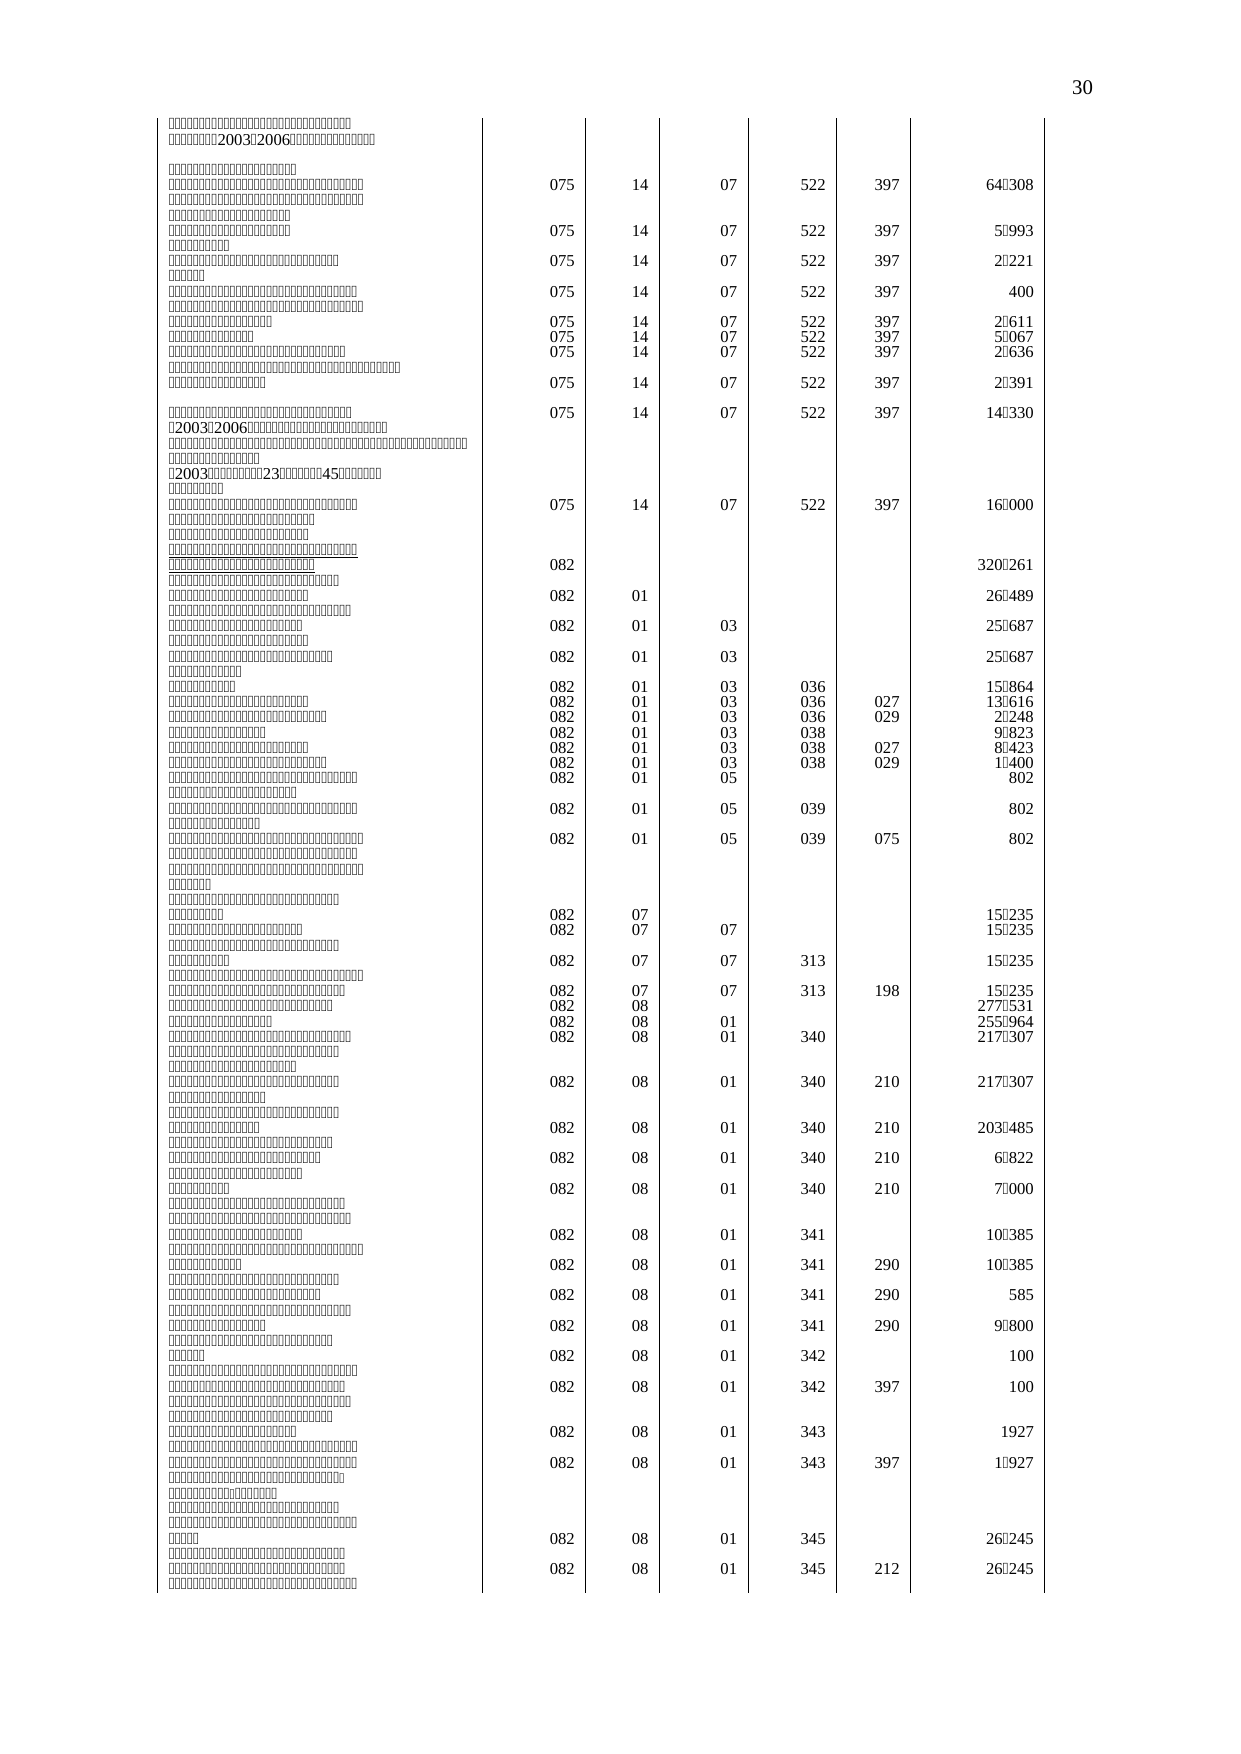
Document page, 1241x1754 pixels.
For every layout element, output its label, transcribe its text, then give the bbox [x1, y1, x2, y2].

table_cell    [158, 240, 482, 285]
table_cell  [660, 803, 748, 833]
table_cell  [483, 1244, 585, 1274]
table_cell  [483, 726, 585, 742]
table_cell  [660, 681, 748, 696]
table_cell  [586, 605, 659, 635]
table_cell  [586, 240, 659, 285]
table_cell  [660, 1015, 748, 1031]
table_cell  [837, 696, 910, 711]
table_cell  [749, 346, 836, 377]
table_cell [660, 574, 748, 605]
table_cell   [158, 1335, 482, 1365]
table_cell  [483, 407, 585, 498]
table_cell  [837, 1274, 910, 1304]
table_cell  [483, 635, 585, 681]
table_cell  [483, 498, 585, 544]
table_cell    [158, 1548, 482, 1593]
table_cell  [749, 1274, 836, 1304]
table_cell  [749, 1031, 836, 1076]
table_cell [837, 1031, 910, 1076]
table_cell [660, 1000, 748, 1015]
table_cell  [483, 179, 585, 224]
table_cell  [158, 1015, 482, 1031]
table_cell  [749, 1107, 836, 1137]
table_cell  [158, 1000, 482, 1015]
table_cell  [158, 696, 482, 711]
table_cell  [837, 1304, 910, 1335]
table_cell  [749, 1137, 836, 1167]
table_cell     [158, 833, 482, 894]
table_cell  [911, 1198, 1044, 1243]
table_cell  [586, 742, 659, 757]
table_cell   [158, 605, 482, 635]
table_cell  [660, 1107, 748, 1137]
table_cell  [749, 331, 836, 346]
table_cell  [660, 1335, 748, 1365]
table_cell [749, 924, 836, 939]
table_cell  [660, 1304, 748, 1335]
table_cell  [911, 1365, 1044, 1411]
table_cell    [158, 1198, 482, 1243]
table_cell  [911, 346, 1044, 377]
table_cell  [660, 377, 748, 407]
table_cell  [483, 225, 585, 240]
table_cell   [158, 1168, 482, 1198]
table_cell  [749, 1411, 836, 1441]
table_cell  [837, 757, 910, 772]
table_cell   [158, 1244, 482, 1274]
table_cell [660, 544, 748, 574]
table_cell  [911, 1168, 1044, 1198]
table_cell  [158, 225, 482, 240]
table_cell  [586, 726, 659, 742]
table_cell  [911, 742, 1044, 757]
table_cell [483, 118, 585, 179]
table_cell  [837, 225, 910, 240]
table_cell  [158, 711, 482, 726]
table_cell  [911, 574, 1044, 605]
table_cell  [158, 726, 482, 742]
table_cell  [483, 1015, 585, 1031]
table_cell  [749, 757, 836, 772]
table_cell   [158, 1137, 482, 1167]
table_cell [749, 1000, 836, 1015]
table_cell  [586, 1365, 659, 1411]
table_cell  [911, 1031, 1044, 1076]
table_cell  [911, 1015, 1044, 1031]
table_cell [837, 605, 910, 635]
table_cell [837, 939, 910, 970]
table_cell  [483, 346, 585, 377]
table_cell  [660, 1274, 748, 1304]
table_cell  [586, 1502, 659, 1548]
table_cell  [586, 681, 659, 696]
table_cell    [158, 179, 482, 224]
table_cell [749, 1015, 836, 1031]
table_cell  [837, 1365, 910, 1411]
table_cell [837, 1502, 910, 1548]
table_cell  [837, 711, 910, 726]
table_cell  [586, 635, 659, 681]
table_cell  [158, 316, 482, 331]
table_cell  [837, 1107, 910, 1137]
table_cell  [660, 498, 748, 544]
table_cell  [660, 331, 748, 346]
table_cell [837, 726, 910, 742]
table_cell  [660, 757, 748, 772]
table_cell   [158, 772, 482, 802]
table_cell  [586, 1198, 659, 1243]
table_cell   [158, 803, 482, 833]
table_cell  [483, 939, 585, 970]
table_cell  [749, 711, 836, 726]
table_cell  [660, 225, 748, 240]
table_cell  [483, 1000, 585, 1015]
table_cell  [483, 1365, 585, 1411]
table_cell  [749, 939, 836, 970]
table_cell   [158, 1076, 482, 1107]
table_cell  [660, 1137, 748, 1167]
table_cell  [660, 407, 748, 498]
table_cell  [911, 331, 1044, 346]
table_cell  [749, 377, 836, 407]
table_cell  [911, 1000, 1044, 1015]
table_cell  [660, 726, 748, 742]
table_cell  [483, 1076, 585, 1107]
table_cell  [586, 179, 659, 224]
table_cell  [483, 924, 585, 939]
table_cell  [586, 1076, 659, 1107]
table_cell  [483, 757, 585, 772]
table_cell  [749, 240, 836, 285]
table_cell      [158, 407, 482, 498]
table_cell   [158, 285, 482, 316]
table_cell  [911, 726, 1044, 742]
table_cell  [483, 711, 585, 726]
table_cell  [586, 1168, 659, 1198]
table_cell [837, 1015, 910, 1031]
table_cell  [660, 316, 748, 331]
table_cell  [749, 498, 836, 544]
table_cell  [660, 1411, 748, 1441]
table_cell  [911, 772, 1044, 802]
table_cell  [749, 1198, 836, 1243]
table_cell  [483, 772, 585, 802]
table_cell  [911, 1274, 1044, 1304]
table_cell  [911, 711, 1044, 726]
table_cell [749, 605, 836, 635]
table_cell  [660, 240, 748, 285]
table_cell  [483, 1335, 585, 1365]
table_cell  [586, 772, 659, 802]
table_cell [837, 1198, 910, 1243]
table_cell  [749, 1441, 836, 1502]
table_cell  [483, 240, 585, 285]
table_cell  [660, 605, 748, 635]
table_cell  [749, 1304, 836, 1335]
table_cell [837, 1000, 910, 1015]
table_cell  [749, 316, 836, 331]
table_cell  [911, 681, 1044, 696]
table_cell  [837, 742, 910, 757]
table_cell  [837, 331, 910, 346]
table_cell  [483, 377, 585, 407]
table_cell  [483, 803, 585, 833]
table_cell  [158, 377, 482, 407]
table_cell  [749, 681, 836, 696]
table_cell  [586, 711, 659, 726]
table_cell   [158, 1274, 482, 1304]
table_cell  [660, 1031, 748, 1076]
table_cell  [749, 1168, 836, 1198]
table_cell  [837, 1137, 910, 1167]
table_cell   [158, 970, 482, 1000]
table_cell  [911, 1548, 1044, 1593]
table_cell  [586, 757, 659, 772]
table_cell [837, 635, 910, 681]
table_cell  [911, 894, 1044, 924]
table_cell  [911, 1411, 1044, 1441]
table_cell  [911, 407, 1044, 498]
table_cell  [660, 285, 748, 316]
table_cell  [586, 377, 659, 407]
table_cell [911, 118, 1044, 179]
table_cell  [586, 1548, 659, 1593]
table_cell  [911, 240, 1044, 285]
table_cell  [660, 346, 748, 377]
table_cell  [749, 726, 836, 742]
table_cell  [911, 225, 1044, 240]
table_cell  [586, 1441, 659, 1502]
table_cell  [483, 544, 585, 574]
table_cell  [837, 970, 910, 1000]
table_cell  [158, 924, 482, 939]
table_cell  [586, 1015, 659, 1031]
table_cell  [483, 1031, 585, 1076]
table_cell  [586, 316, 659, 331]
table_cell  [586, 939, 659, 970]
table_cell  [749, 1548, 836, 1593]
table_cell  [837, 285, 910, 316]
table_cell   [158, 574, 482, 605]
table_cell [749, 118, 836, 179]
table_cell   [158, 1107, 482, 1137]
table_cell  [660, 179, 748, 224]
table_cell   [158, 939, 482, 970]
table_cell  [749, 970, 836, 1000]
table_cell  [483, 894, 585, 924]
table_cell  [586, 1304, 659, 1335]
table_cell  [586, 924, 659, 939]
table_cell  [911, 1137, 1044, 1167]
table_cell [660, 118, 748, 179]
table_cell  [586, 803, 659, 833]
table_cell  [749, 696, 836, 711]
table_cell  [586, 1137, 659, 1167]
table_cell  [911, 635, 1044, 681]
table_cell  [483, 1441, 585, 1502]
table_cell  [660, 1168, 748, 1198]
table_cell  [660, 1076, 748, 1107]
table_cell  [586, 894, 659, 924]
table_cell  [483, 1411, 585, 1441]
table_cell  [483, 1107, 585, 1137]
table_cell  [586, 1000, 659, 1015]
table_cell  [749, 1365, 836, 1411]
table_cell  [837, 407, 910, 498]
table_cell  [586, 1274, 659, 1304]
table_cell  [749, 742, 836, 757]
table_cell  [911, 1107, 1044, 1137]
table_cell  [586, 574, 659, 605]
table_cell [586, 118, 659, 179]
table_cell [660, 894, 748, 924]
table_cell    [158, 118, 482, 179]
table_cell [837, 924, 910, 939]
table_cell  [660, 711, 748, 726]
table_cell  [911, 377, 1044, 407]
table_cell  [749, 225, 836, 240]
table_cell  [586, 225, 659, 240]
table_cell  [158, 757, 482, 772]
table_cell  [660, 1198, 748, 1243]
table_cell  [483, 970, 585, 1000]
table_cell  [483, 331, 585, 346]
table_cell  [837, 316, 910, 331]
table_cell  [586, 346, 659, 377]
table_cell  [837, 1168, 910, 1198]
table_cell  [911, 1244, 1044, 1274]
table_cell  [483, 1198, 585, 1243]
table_cell  [483, 1137, 585, 1167]
table_cell  [837, 377, 910, 407]
table_cell [749, 772, 836, 802]
table_cell  [158, 331, 482, 346]
table_cell   [158, 346, 482, 377]
table_cell  [158, 742, 482, 757]
table_cell  [911, 1502, 1044, 1548]
table_cell  [660, 970, 748, 1000]
table_cell [837, 544, 910, 574]
table_cell [837, 574, 910, 605]
table_cell  [749, 1502, 836, 1548]
table_cell [749, 574, 836, 605]
table_cell    [158, 1365, 482, 1411]
table_cell  [911, 1335, 1044, 1365]
table_cell  [660, 1365, 748, 1411]
table_cell  [749, 179, 836, 224]
table_cell  [749, 1335, 836, 1365]
table_cell  [158, 681, 482, 696]
table_cell  [837, 1548, 910, 1593]
table_cell  [586, 1031, 659, 1076]
table_cell  [483, 574, 585, 605]
table_cell  [911, 803, 1044, 833]
table_cell  [586, 696, 659, 711]
table_cell  [911, 498, 1044, 544]
table_cell  [483, 1274, 585, 1304]
table_cell  [660, 635, 748, 681]
table_cell  [586, 970, 659, 1000]
table_cell [837, 118, 910, 179]
table_cell  [483, 833, 585, 894]
table_cell  [911, 179, 1044, 224]
table_cell   [158, 544, 482, 574]
table_cell  [749, 285, 836, 316]
table_cell  [660, 1441, 748, 1502]
table_cell  [749, 803, 836, 833]
table_cell  [483, 681, 585, 696]
table_cell [586, 544, 659, 574]
table_cell  [837, 1441, 910, 1502]
table_cell   [158, 894, 482, 924]
table_cell  [911, 1304, 1044, 1335]
table_cell  [483, 285, 585, 316]
table_cell  [660, 742, 748, 757]
table_cell  [911, 939, 1044, 970]
table_cell [749, 635, 836, 681]
table_cell  [483, 605, 585, 635]
table_cell     [158, 1441, 482, 1502]
table_cell  [660, 1548, 748, 1593]
table_cell  [837, 240, 910, 285]
table_cell  [911, 544, 1044, 574]
table_cell  [911, 696, 1044, 711]
table_cell  [586, 1244, 659, 1274]
table_cell  [837, 179, 910, 224]
table_cell [837, 1335, 910, 1365]
table_cell  [660, 772, 748, 802]
table_cell  [837, 346, 910, 377]
table_cell  [660, 833, 748, 894]
table_cell  [483, 1168, 585, 1198]
table_cell [837, 803, 910, 833]
table_cell  [837, 1244, 910, 1274]
table_cell  [586, 331, 659, 346]
table_cell  [483, 696, 585, 711]
table_cell  [586, 498, 659, 544]
table_cell  [911, 970, 1044, 1000]
table_cell  [483, 1304, 585, 1335]
table_cell  [911, 316, 1044, 331]
table_cell  [586, 1107, 659, 1137]
table_cell  [749, 833, 836, 894]
table_cell  [837, 498, 910, 544]
table_cell    [158, 1031, 482, 1076]
table_cell  [660, 924, 748, 939]
table_cell [837, 1411, 910, 1441]
table_cell  [911, 833, 1044, 894]
table_cell  [660, 939, 748, 970]
table_cell  [911, 285, 1044, 316]
table_cell [749, 894, 836, 924]
table_cell  [483, 1548, 585, 1593]
table_cell  [911, 1076, 1044, 1107]
table_cell  [660, 1502, 748, 1548]
table_cell  [749, 407, 836, 498]
table_cell [837, 894, 910, 924]
table_cell  [660, 1244, 748, 1274]
table_cell  [911, 924, 1044, 939]
table_cell  [483, 316, 585, 331]
table_cell [837, 681, 910, 696]
table_cell  [586, 1411, 659, 1441]
table_cell  [483, 1502, 585, 1548]
table_cell    [158, 635, 482, 681]
table_cell  [911, 1441, 1044, 1502]
table_cell  [911, 757, 1044, 772]
table_cell [837, 772, 910, 802]
table_cell  [837, 1076, 910, 1107]
table_cell    [158, 1502, 482, 1548]
table_cell  [749, 1076, 836, 1107]
table_cell  [749, 1244, 836, 1274]
table_cell   [158, 1304, 482, 1335]
table_cell    [158, 498, 482, 544]
table_cell  [483, 742, 585, 757]
table_cell  [911, 605, 1044, 635]
table_cell  [586, 407, 659, 498]
table_cell  [586, 1335, 659, 1365]
table_cell   [158, 1411, 482, 1441]
table_cell  [660, 696, 748, 711]
table_cell  [586, 833, 659, 894]
table_cell  [837, 833, 910, 894]
table_cell  [586, 285, 659, 316]
table_cell [749, 544, 836, 574]
